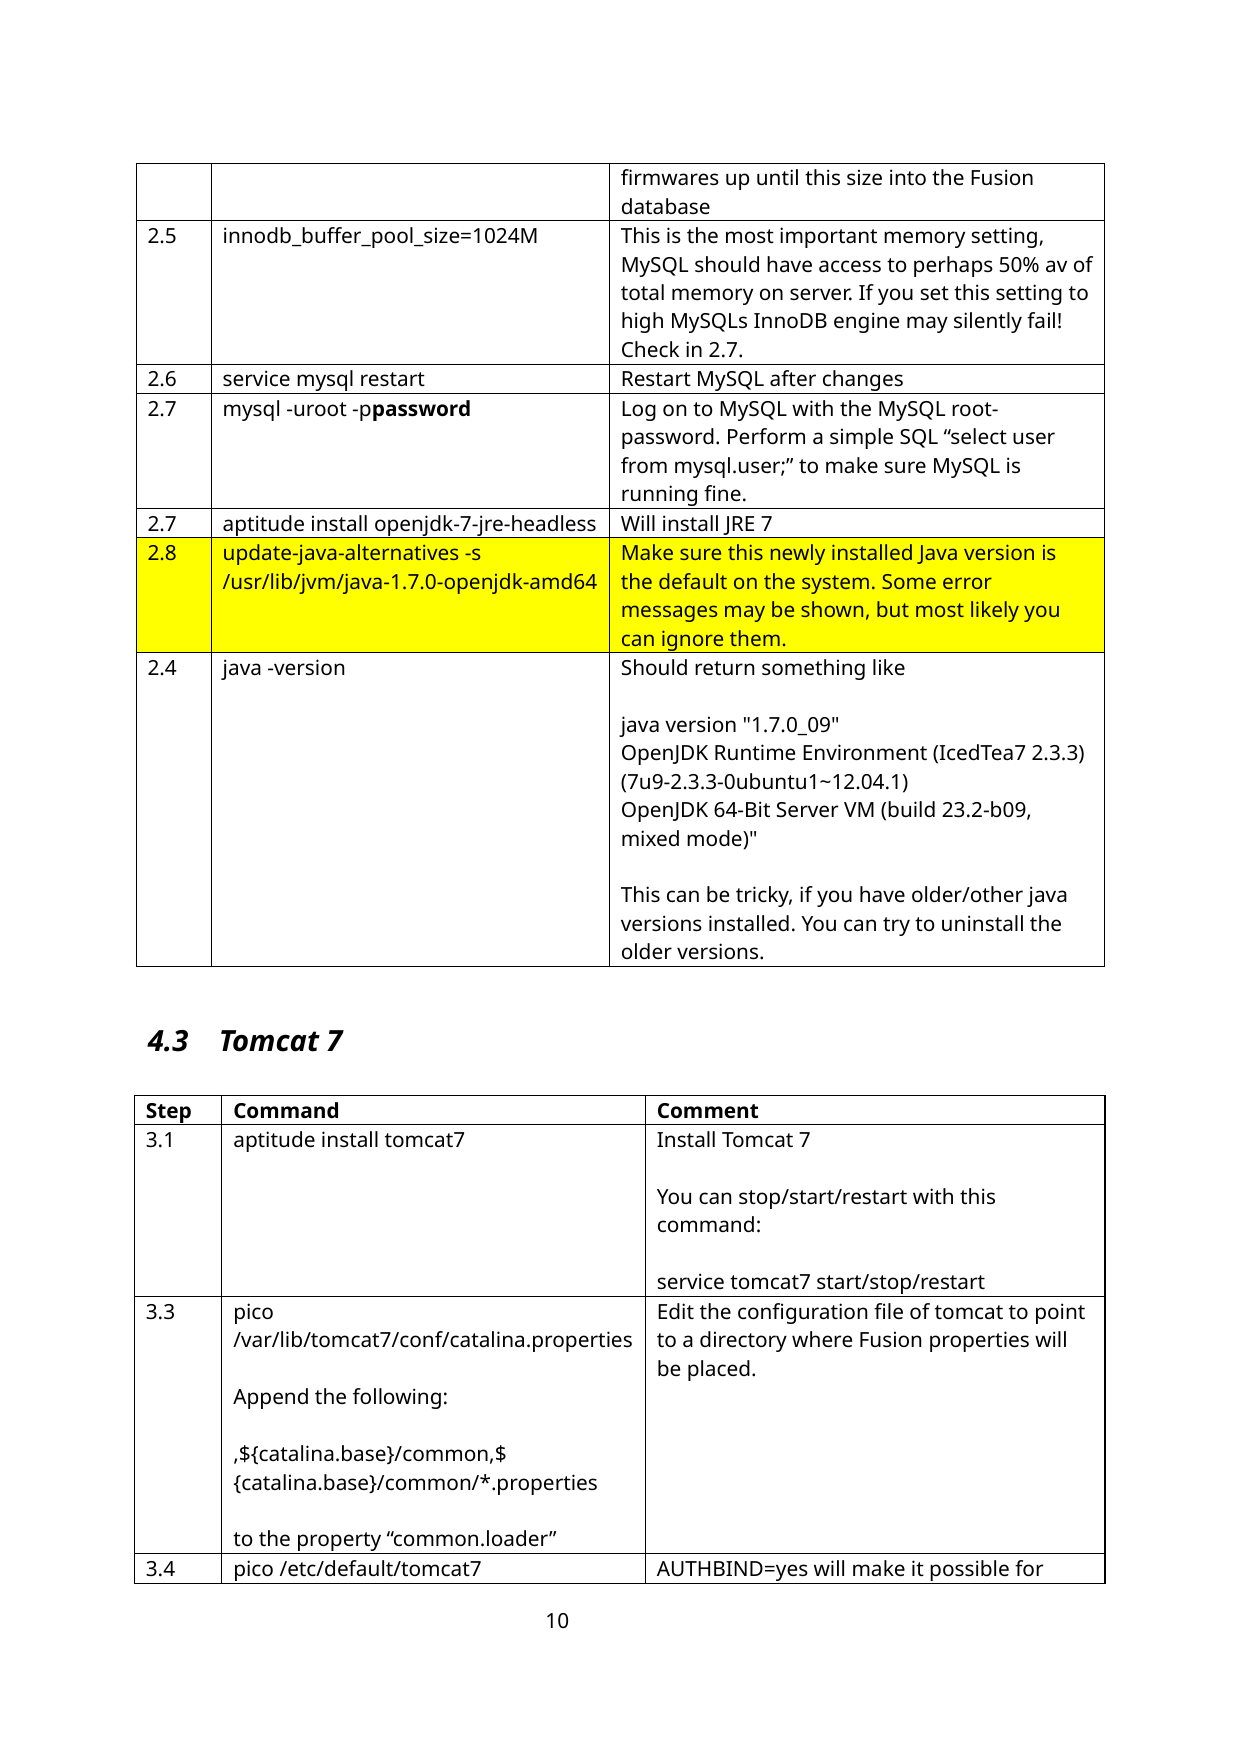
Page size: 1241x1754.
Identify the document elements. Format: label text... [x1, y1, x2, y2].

table_cell innodb_buffer_pool_size=1024M [212, 221, 609, 363]
table_cell 3.3 [135, 1297, 221, 1553]
table_header Step [135, 1096, 221, 1124]
table_cell [137, 164, 211, 220]
table_cell aptitude install openjdk-7-jre-headless [212, 509, 609, 537]
table_cell aptitude install tomcat7 [222, 1125, 645, 1296]
table_cell 2.7 [137, 509, 211, 537]
table_header Comment [646, 1096, 1104, 1124]
subtitle Tomcat 7 [148, 1020, 1092, 1060]
table_cell 2.5 [137, 221, 211, 363]
table_cell 2.7 [137, 394, 211, 508]
table_cell Restart MySQL after changes [610, 365, 1104, 393]
table_cell Make sure this newly installed Java version is the default on the system. Some error messages may be shown, but most likely you can ignore them. [610, 538, 1104, 652]
table_cell pico /var/lib/tomcat7/conf/catalina.properties Append the following: ,${catalina.base}/common,${catalina.base}/common/*.properties to the property “common.loader” [222, 1297, 645, 1553]
table_cell 2.4 [137, 653, 211, 966]
table_cell 3.4 [135, 1554, 221, 1582]
table_header Command [222, 1096, 645, 1124]
table_cell [212, 164, 609, 220]
table_cell service mysql restart [212, 365, 609, 393]
table_cell mysql -uroot -ppassword [212, 394, 609, 508]
table_cell pico /etc/default/tomcat7 [222, 1554, 645, 1582]
table_cell 3.1 [135, 1125, 221, 1296]
table_cell update-java-alternatives -s /usr/lib/jvm/java-1.7.0-openjdk-amd64 [212, 538, 609, 652]
table_cell 2.8 [137, 538, 211, 652]
table_cell Install Tomcat 7 You can stop/start/restart with this command: service tomcat7 start/stop/restart [646, 1125, 1104, 1296]
table_cell This is the most important memory setting, MySQL should have access to perhaps 50% av of total memory on server. If you set this setting to high MySQLs InnoDB engine may silently fail! Check in 2.7. [610, 221, 1104, 363]
table_cell Edit the configuration file of tomcat to point to a directory where Fusion properties will be placed. [646, 1297, 1104, 1553]
table_cell java -version [212, 653, 609, 966]
table_cell Will install JRE 7 [610, 509, 1104, 537]
table_cell Log on to MySQL with the MySQL root-password. Perform a simple SQL “select user from mysql.user;” to make sure MySQL is running fine. [610, 394, 1104, 508]
table_cell Should return something like java version "1.7.0_09" OpenJDK Runtime Environment (IcedTea7 2.3.3) (7u9-2.3.3-0ubuntu1~12.04.1) OpenJDK 64-Bit Server VM (build 23.2-b09, mixed mode)" This can be tricky, if you have older/other java versions installed. You can try to uninstall the older versions. [610, 653, 1104, 966]
table_cell firmwares up until this size into the Fusion database [610, 164, 1104, 220]
table_cell 2.6 [137, 365, 211, 393]
table_cell AUTHBIND=yes will make it possible for [646, 1554, 1104, 1582]
